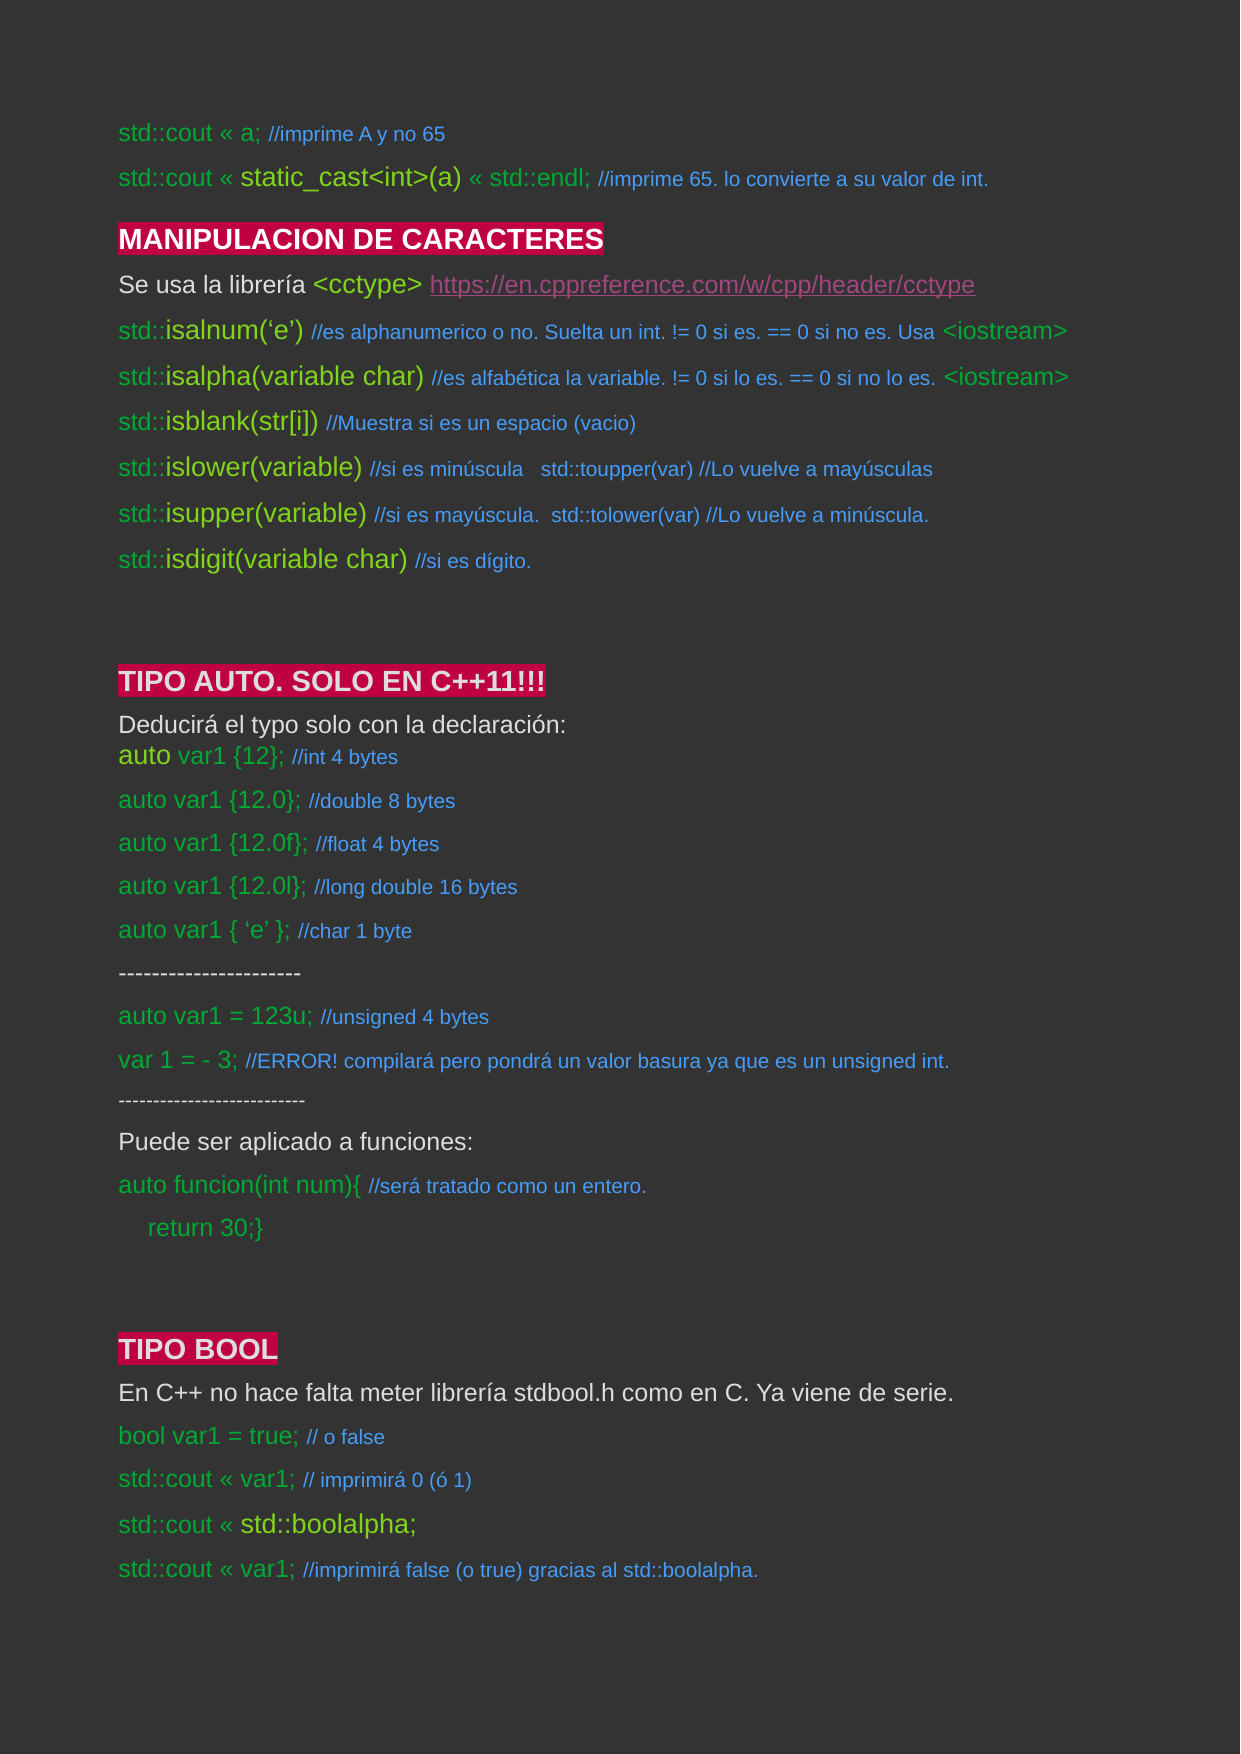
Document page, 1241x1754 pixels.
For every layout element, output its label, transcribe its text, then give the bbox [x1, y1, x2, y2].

text auto funcion(int num){ //será tratado como un entero. [118, 1170, 1122, 1198]
text std::cout « var1; // imprimirá 0 (ó 1) [118, 1464, 1122, 1493]
text std::cout « a; //imprime A y no 65 [118, 118, 1122, 147]
text auto var1 {12.0}; //double 8 bytes [118, 784, 1122, 813]
text std::cout « var1; //imprimirá false (o true) gracias al std::boolalpha. [118, 1553, 1122, 1582]
subtitle TIPO AUTO. SOLO EN C++11!!! [118, 664, 1122, 697]
text var 1 = - 3; //ERROR! compilará pero pondrá un valor basura ya que es un unsigned int. [118, 1044, 1122, 1073]
text return 30;} [118, 1213, 1122, 1242]
text auto var1 {12.0l}; //long double 16 bytes [118, 871, 1122, 900]
text Deducirá el typo solo con la declaración: auto var1 {12}; //int 4 bytes [118, 710, 1122, 770]
subtitle TIPO BOOL [118, 1332, 1122, 1365]
text ---------------------- [118, 958, 1122, 987]
text std::cout « static_cast<int>(a) « std::endl; //imprime 65. lo convierte a su valor de int. [118, 161, 1122, 193]
text bool var1 = true; // o false [118, 1421, 1122, 1450]
text std::isdigit(variable char) //si es dígito. [118, 543, 1122, 574]
subtitle MANIPULACION DE CARACTERES [118, 222, 1122, 255]
text Puede ser aplicado a funciones: [118, 1126, 1122, 1155]
text auto var1 { ‘e’ }; //char 1 byte [118, 914, 1122, 943]
text std::islower(variable) //si es minúscula std::toupper(var) //Lo vuelve a mayúsculas [118, 451, 1122, 482]
text std::isalpha(variable char) //es alfabética la variable. != 0 si lo es. == 0 si no lo es. <iostream> [118, 359, 1122, 391]
text std::cout « std::boolalpha; [118, 1508, 1122, 1539]
text std::isblank(str[i]) //Muestra si es un espacio (vacio) [118, 405, 1122, 437]
text auto var1 = 123u; //unsigned 4 bytes [118, 1001, 1122, 1030]
text std::isalnum(‘e’) //es alphanumerico o no. Suelta un int. != 0 si es. == 0 si no es. Usa <iostream> [118, 314, 1122, 345]
text --------------------------- [118, 1088, 1122, 1112]
text En C++ no hace falta meter librería stdbool.h como en C. Ya viene de serie. [118, 1378, 1122, 1406]
text auto var1 {12.0f}; //float 4 bytes [118, 828, 1122, 857]
text Se usa la librería <cctype> https://en.cppreference.com/w/cpp/header/cctype [118, 268, 1122, 299]
text std::isupper(variable) //si es mayúscula. std::tolower(var) //Lo vuelve a minúscula. [118, 497, 1122, 528]
